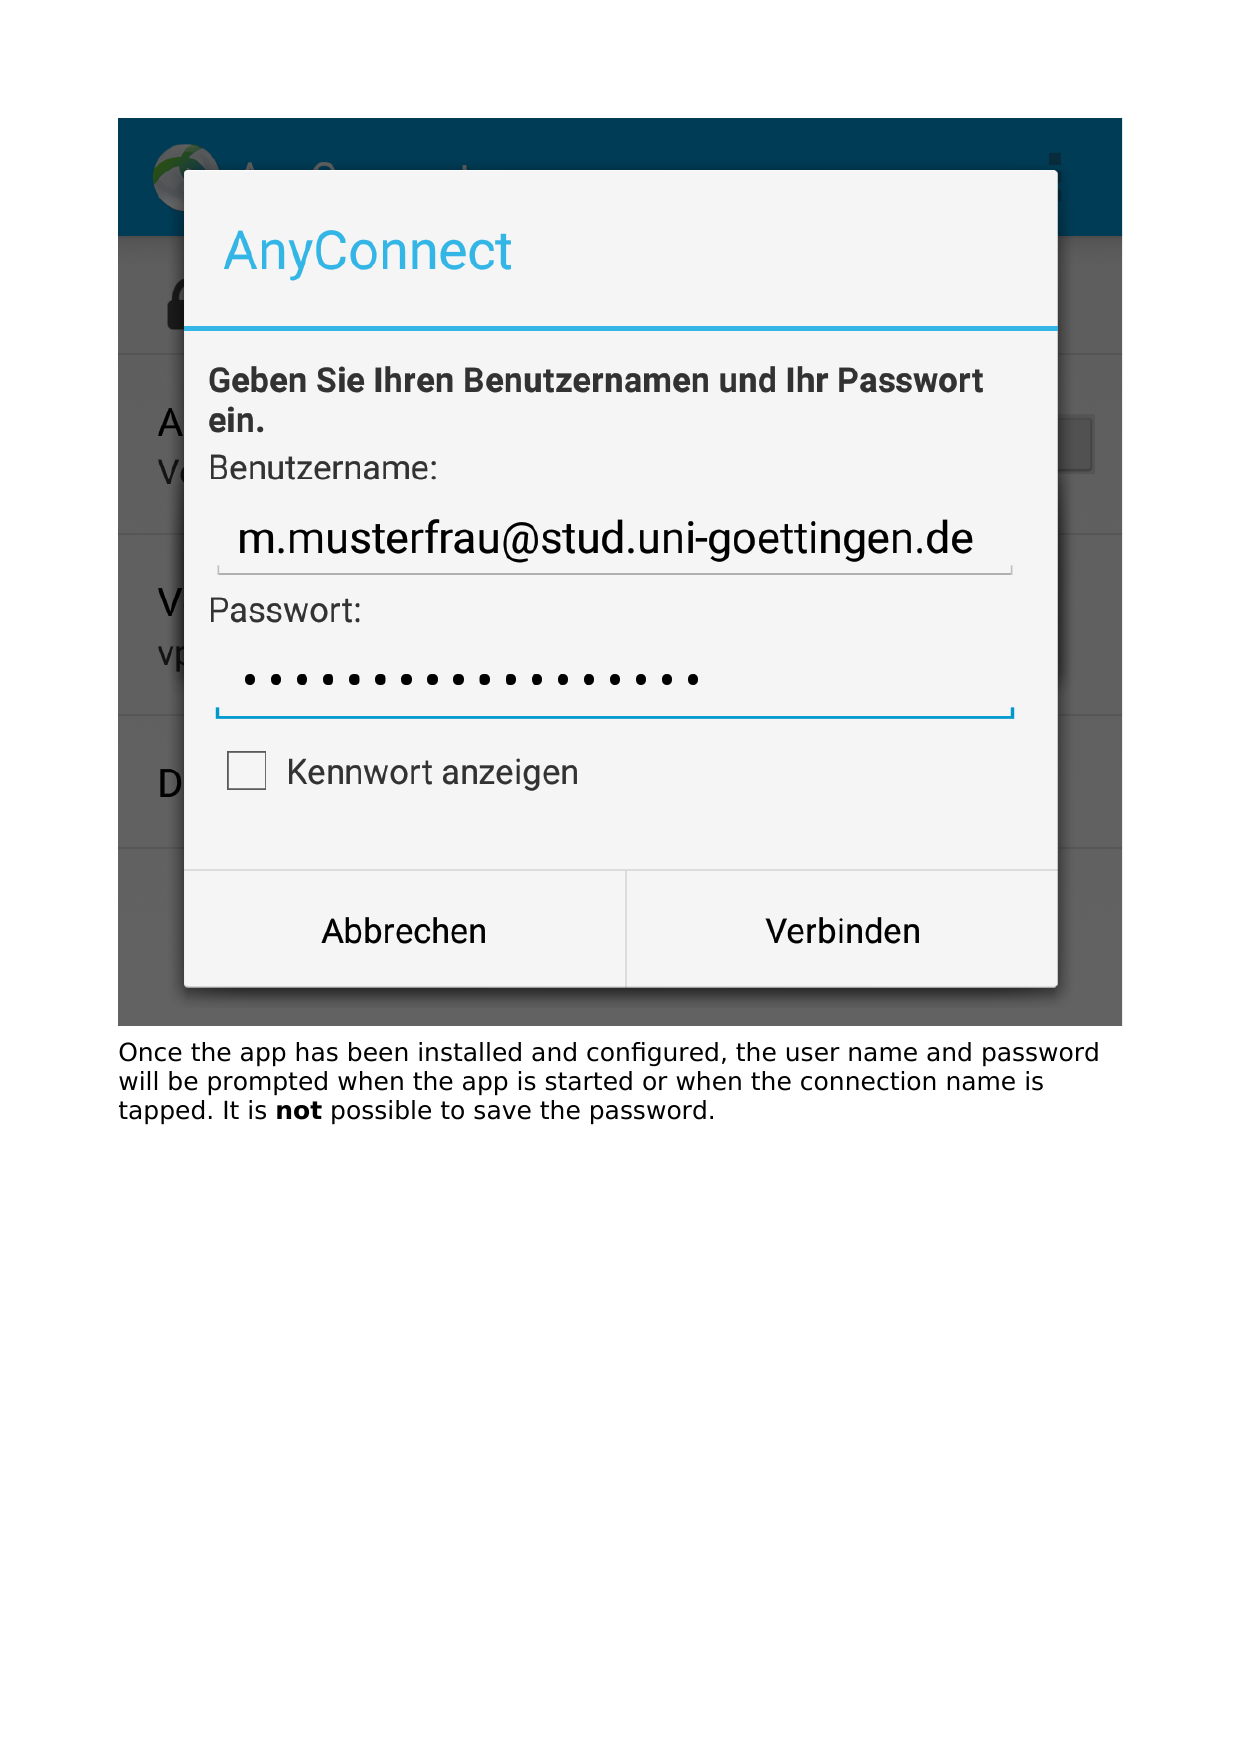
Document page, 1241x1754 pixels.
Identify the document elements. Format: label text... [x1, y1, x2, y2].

picture [1050, 154, 1060, 164]
picture [118, 145, 1123, 1026]
text Once the app has been installed and configured, the user name and password will be prompted when the app is started or when the connection name is tapped. It is not possible to save the password. [118, 1038, 1122, 1154]
